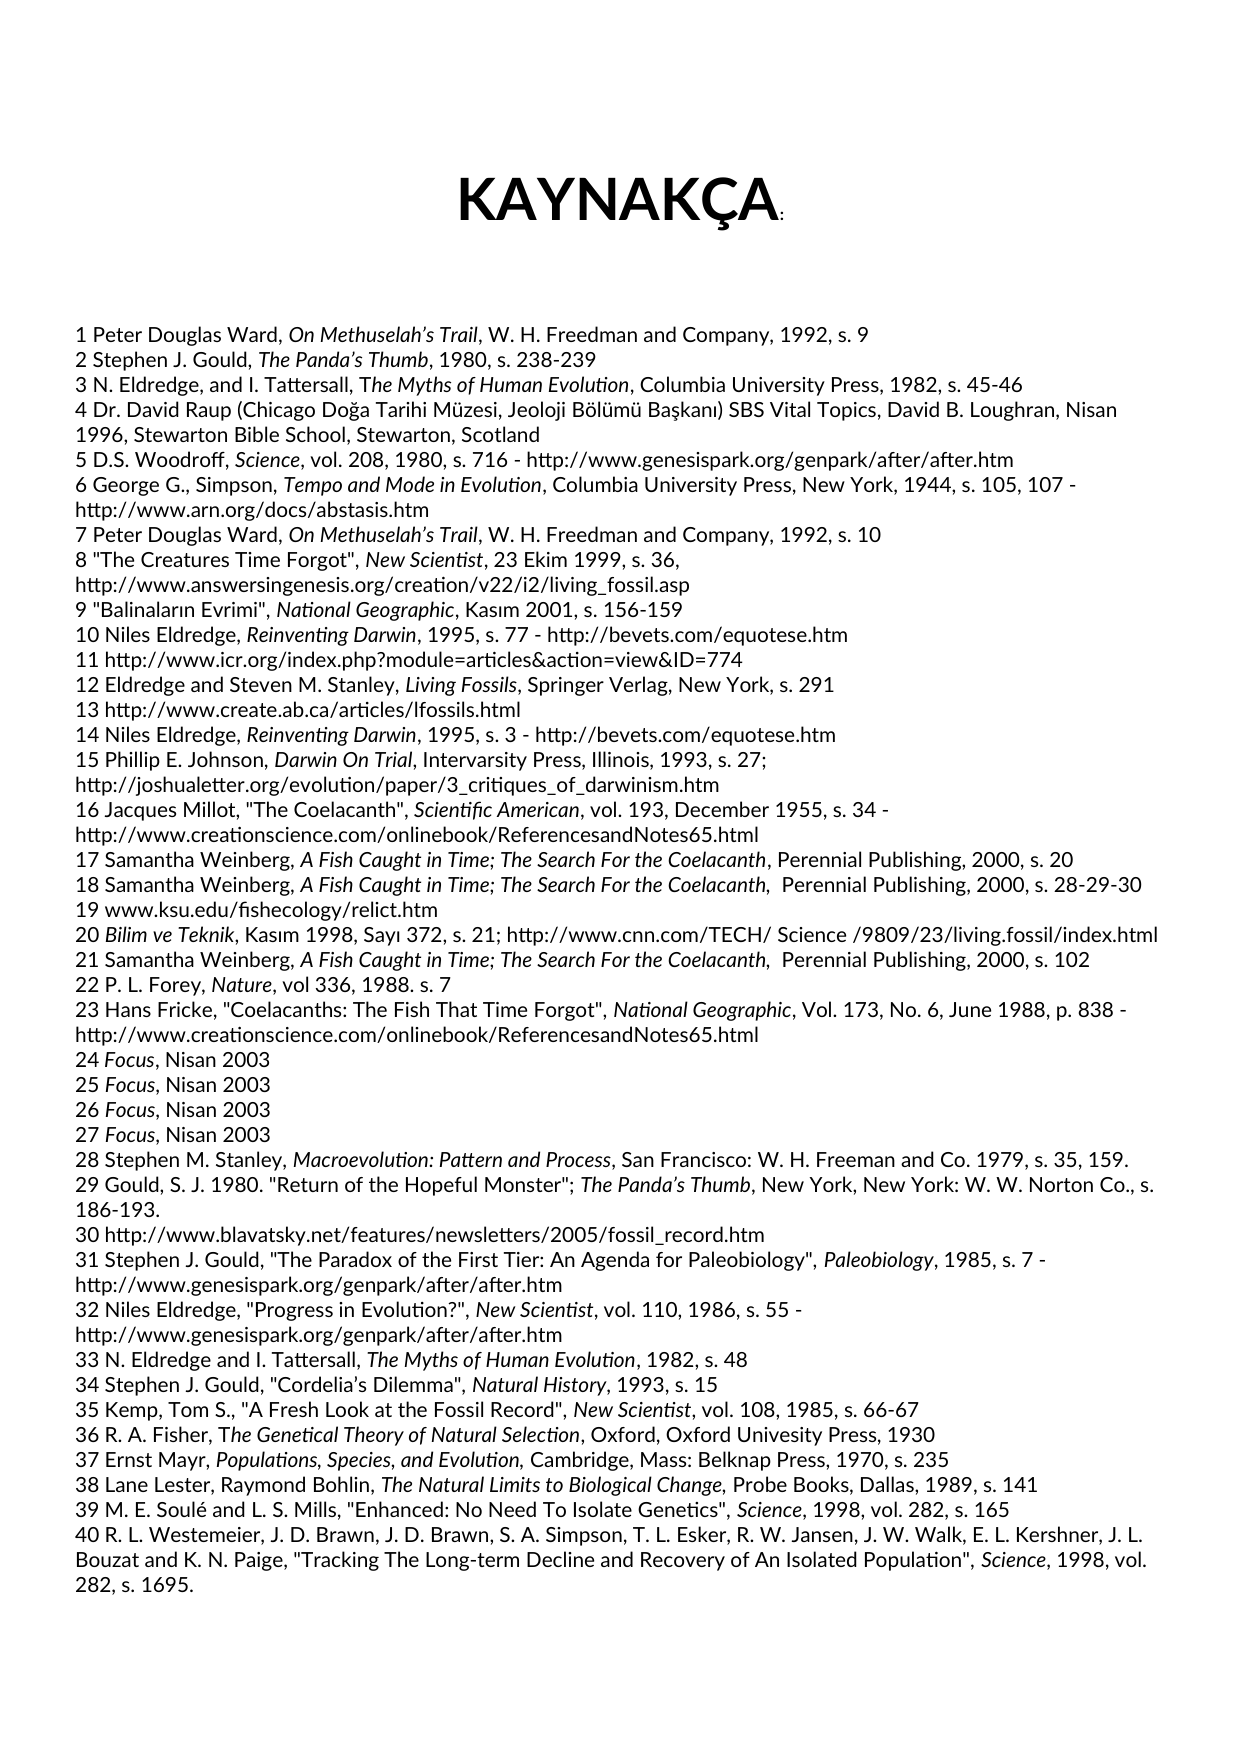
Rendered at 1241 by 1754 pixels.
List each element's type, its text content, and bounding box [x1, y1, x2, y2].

text 23 Hans Fricke, "Coelacanths: The Fish That Time Forgot", National Geographic, Vol. 173, No. 6, June 1988, p. 838 - http://www.creationscience.com/onlinebook/ReferencesandNotes65.html [75, 997, 1165, 1047]
text 18 Samantha Weinberg, A Fish Caught in Time; The Search For the Coelacanth, Perennial Publishing, 2000, s. 28-29-30 [75, 872, 1165, 897]
text 34 Stephen J. Gould, "Cordelia’s Dilemma", Natural History, 1993, s. 15 [75, 1372, 1165, 1397]
text 15 Phillip E. Johnson, Darwin On Trial, Intervarsity Press, Illinois, 1993, s. 27; http://joshualetter.org/evolution/paper/3_critiques_of_darwinism.htm [75, 747, 1165, 797]
text 19 www.ksu.edu/fishecology/relict.htm [75, 897, 1165, 922]
text 21 Samantha Weinberg, A Fish Caught in Time; The Search For the Coelacanth, Perennial Publishing, 2000, s. 102 [75, 947, 1165, 972]
text 36 R. A. Fisher, The Genetical Theory of Natural Selection, Oxford, Oxford Univesity Press, 1930 [75, 1422, 1165, 1447]
text 37 Ernst Mayr, Populations, Species, and Evolution, Cambridge, Mass: Belknap Press, 1970, s. 235 [75, 1447, 1165, 1472]
text 40 R. L. Westemeier, J. D. Brawn, J. D. Brawn, S. A. Simpson, T. L. Esker, R. W. Jansen, J. W. Walk, E. L. Kershner, J. L. Bouzat and K. N. Paige, "Tracking The Long-term Decline and Recovery of An Isolated Population", Science, 1998, vol. 282, s. 1695. [75, 1522, 1165, 1597]
text 6 George G., Simpson, Tempo and Mode in Evolution, Columbia University Press, New York, 1944, s. 105, 107 - http://www.arn.org/docs/abstasis.htm [75, 472, 1165, 522]
text 12 Eldredge and Steven M. Stanley, Living Fossils, Springer Verlag, New York, s. 291 [75, 672, 1165, 697]
text 7 Peter Douglas Ward, On Methuselah’s Trail, W. H. Freedman and Company, 1992, s. 10 [75, 522, 1165, 547]
text 16 Jacques Millot, "The Coelacanth", Scientific American, vol. 193, December 1955, s. 34 - http://www.creationscience.com/onlinebook/ReferencesandNotes65.html [75, 797, 1165, 847]
text 31 Stephen J. Gould, "The Paradox of the First Tier: An Agenda for Paleobiology", Paleobiology, 1985, s. 7 - http://www.genesispark.org/genpark/after/after.htm [75, 1247, 1165, 1297]
text 24 Focus, Nisan 2003 [75, 1047, 1165, 1072]
text 10 Niles Eldredge, Reinventing Darwin, 1995, s. 77 - http://bevets.com/equotese.htm [75, 622, 1165, 647]
text 25 Focus, Nisan 2003 [75, 1072, 1165, 1097]
text 5 D.S. Woodroff, Science, vol. 208, 1980, s. 716 - http://www.genesispark.org/genpark/after/after.htm [75, 447, 1165, 472]
text 28 Stephen M. Stanley, Macroevolution: Pattern and Process, San Francisco: W. H. Freeman and Co. 1979, s. 35, 159. [75, 1147, 1165, 1172]
text 17 Samantha Weinberg, A Fish Caught in Time; The Search For the Coelacanth, Perennial Publishing, 2000, s. 20 [75, 847, 1165, 872]
text 3 N. Eldredge, and I. Tattersall, The Myths of Human Evolution, Columbia University Press, 1982, s. 45-46 [75, 372, 1165, 397]
text 35 Kemp, Tom S., "A Fresh Look at the Fossil Record", New Scientist, vol. 108, 1985, s. 66-67 [75, 1397, 1165, 1422]
text 32 Niles Eldredge, "Progress in Evolution?", New Scientist, vol. 110, 1986, s. 55 - http://www.genesispark.org/genpark/after/after.htm [75, 1297, 1165, 1347]
text 33 N. Eldredge and I. Tattersall, The Myths of Human Evolution, 1982, s. 48 [75, 1347, 1165, 1372]
text 14 Niles Eldredge, Reinventing Darwin, 1995, s. 3 - http://bevets.com/equotese.htm [75, 722, 1165, 747]
text 1 Peter Douglas Ward, On Methuselah’s Trail, W. H. Freedman and Company, 1992, s. 9 [75, 322, 1165, 347]
text 20 Bilim ve Teknik, Kasım 1998, Sayı 372, s. 21; http://www.cnn.com/TECH/ Science /9809/23/living.fossil/index.html [75, 922, 1165, 947]
text 27 Focus, Nisan 2003 [75, 1122, 1165, 1147]
text 8 "The Creatures Time Forgot", New Scientist, 23 Ekim 1999, s. 36, http://www.answersingenesis.org/creation/v22/i2/living_fossil.asp [75, 547, 1165, 597]
subtitle KAYNAKÇA: [75, 162, 1165, 232]
text 22 P. L. Forey, Nature, vol 336, 1988. s. 7 [75, 972, 1165, 997]
text 38 Lane Lester, Raymond Bohlin, The Natural Limits to Biological Change, Probe Books, Dallas, 1989, s. 141 [75, 1472, 1165, 1497]
text 26 Focus, Nisan 2003 [75, 1097, 1165, 1122]
text 2 Stephen J. Gould, The Panda’s Thumb, 1980, s. 238-239 [75, 347, 1165, 372]
text 29 Gould, S. J. 1980. "Return of the Hopeful Monster"; The Panda’s Thumb, New York, New York: W. W. Norton Co., s. 186-193. [75, 1172, 1165, 1222]
text 30 http://www.blavatsky.net/features/newsletters/2005/fossil_record.htm [75, 1222, 1165, 1247]
text 11 http://www.icr.org/index.php?module=articles&action=view&ID=774 [75, 647, 1165, 672]
text 4 Dr. David Raup (Chicago Doğa Tarihi Müzesi, Jeoloji Bölümü Başkanı) SBS Vital Topics, David B. Loughran, Nisan 1996, Stewarton Bible School, Stewarton, Scotland [75, 397, 1165, 447]
text 9 "Balinaların Evrimi", National Geographic, Kasım 2001, s. 156-159 [75, 597, 1165, 622]
text 39 M. E. Soulé and L. S. Mills, "Enhanced: No Need To Isolate Genetics", Science, 1998, vol. 282, s. 165 [75, 1497, 1165, 1522]
text 13 http://www.create.ab.ca/articles/lfossils.html [75, 697, 1165, 722]
